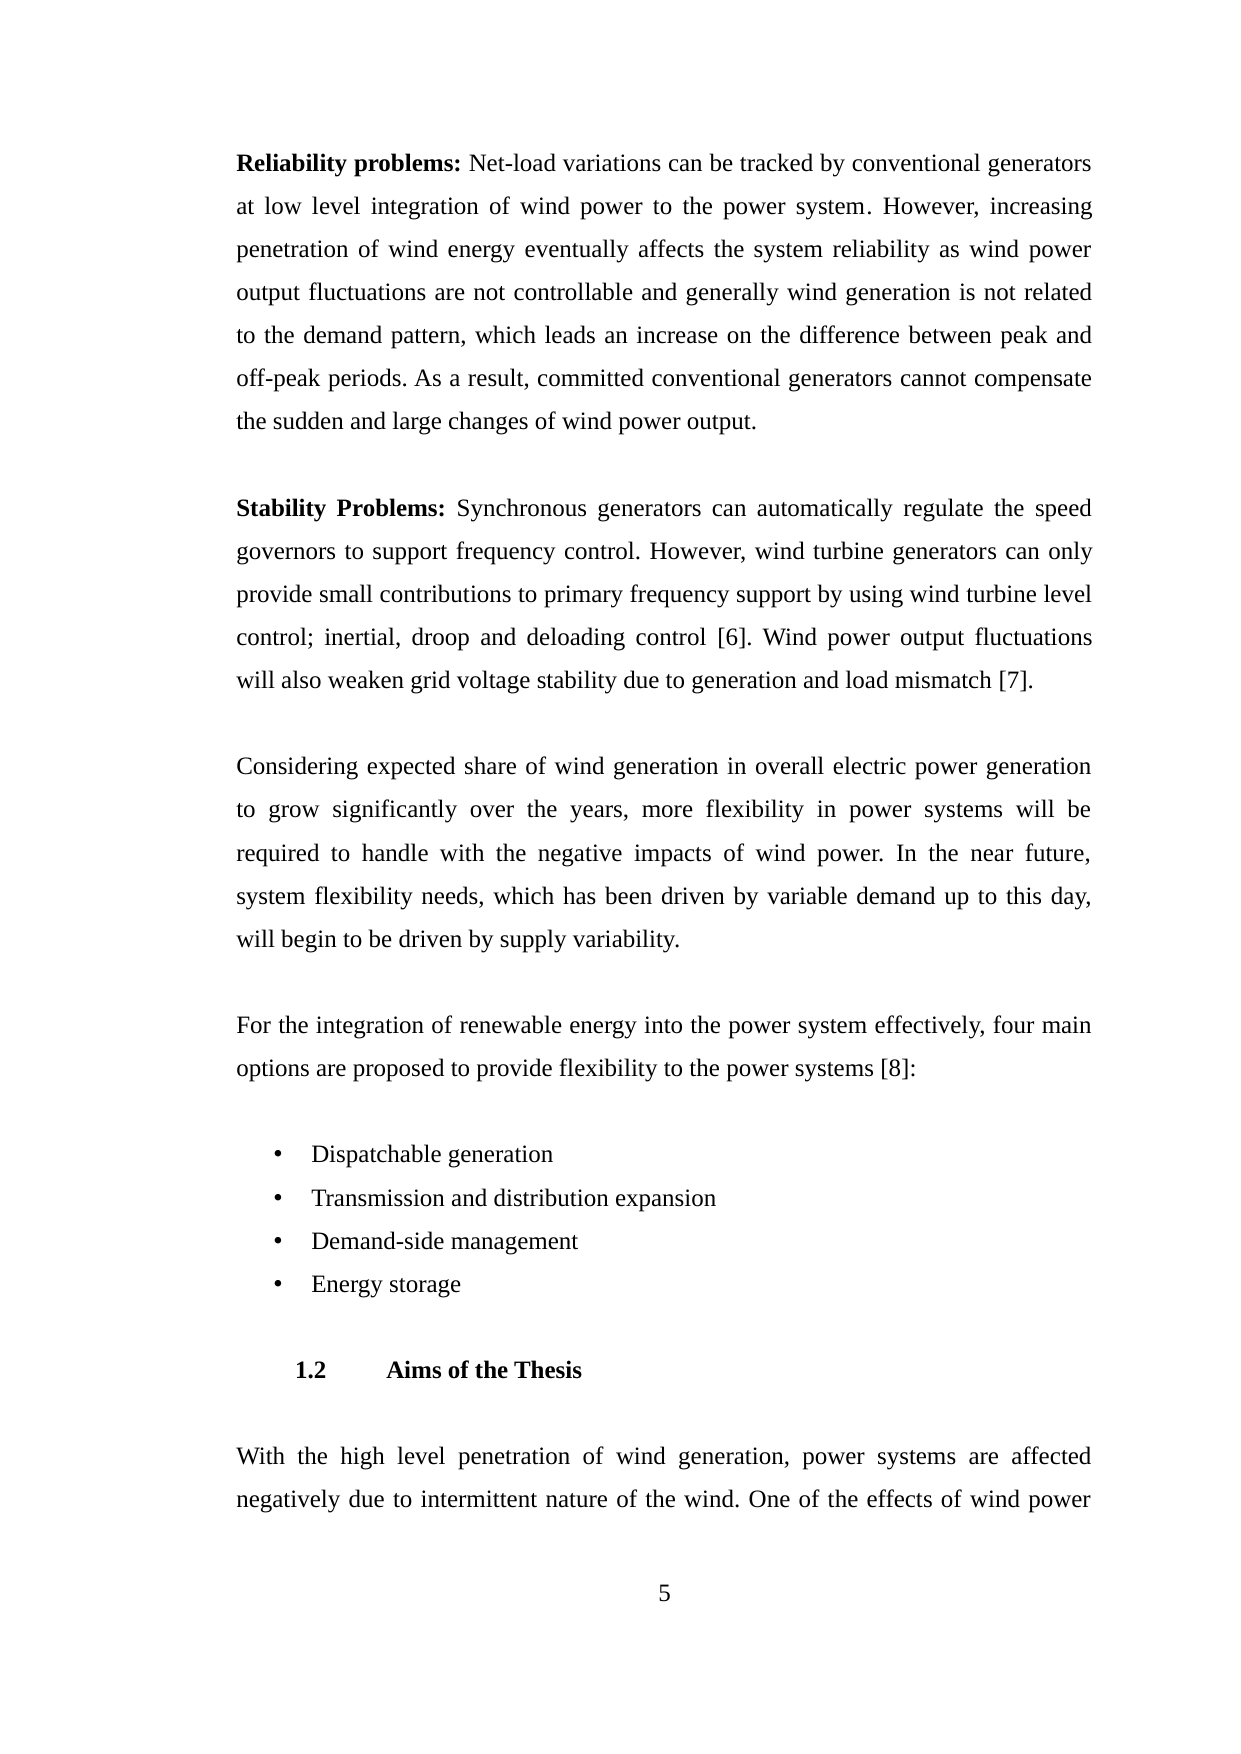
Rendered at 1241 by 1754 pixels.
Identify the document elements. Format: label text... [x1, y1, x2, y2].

text Reliability problems: Net-load variations can be tracked by conventional generators at low level integration of wind power to the power system. However, increasing penetration of wind energy eventually affects the system reliability as wind power output fluctuations are not controllable and generally wind generation is not related to the demand pattern, which leads an increase on the difference between peak and off-peak periods. As a result, committed conventional generators cannot compensate the sudden and large changes of wind power output. [236, 148, 1093, 435]
text Considering expected share of wind generation in overall electric power generation to grow significantly over the years, more flexibility in power systems will be required to handle with the negative impacts of wind power. In the near future, system flexibility needs, which has been driven by variable demand up to this day, will begin to be driven by supply variability. [236, 751, 1093, 953]
list Dispatchable generation [273, 1139, 1093, 1168]
text With the high level penetration of wind generation, power systems are affected negatively due to intermittent nature of the wind. One of the effects of wind power [236, 1441, 1093, 1513]
list Energy storage [273, 1269, 1093, 1298]
list Aims of the Thesis [295, 1355, 1093, 1384]
list Demand-side management [273, 1226, 1093, 1254]
text For the integration of renewable energy into the power system effectively, four main options are proposed to provide flexibility to the power systems [8]: [236, 1010, 1093, 1082]
list Transmission and distribution expansion [273, 1183, 1093, 1211]
text Stability Problems: Synchronous generators can automatically regulate the speed governors to support frequency control. However, wind turbine generators can only provide small contributions to primary frequency support by using wind turbine level control; inertial, droop and deloading control [6]. Wind power output fluctuations will also weaken grid voltage stability due to generation and load mismatch [7]. [236, 493, 1093, 694]
